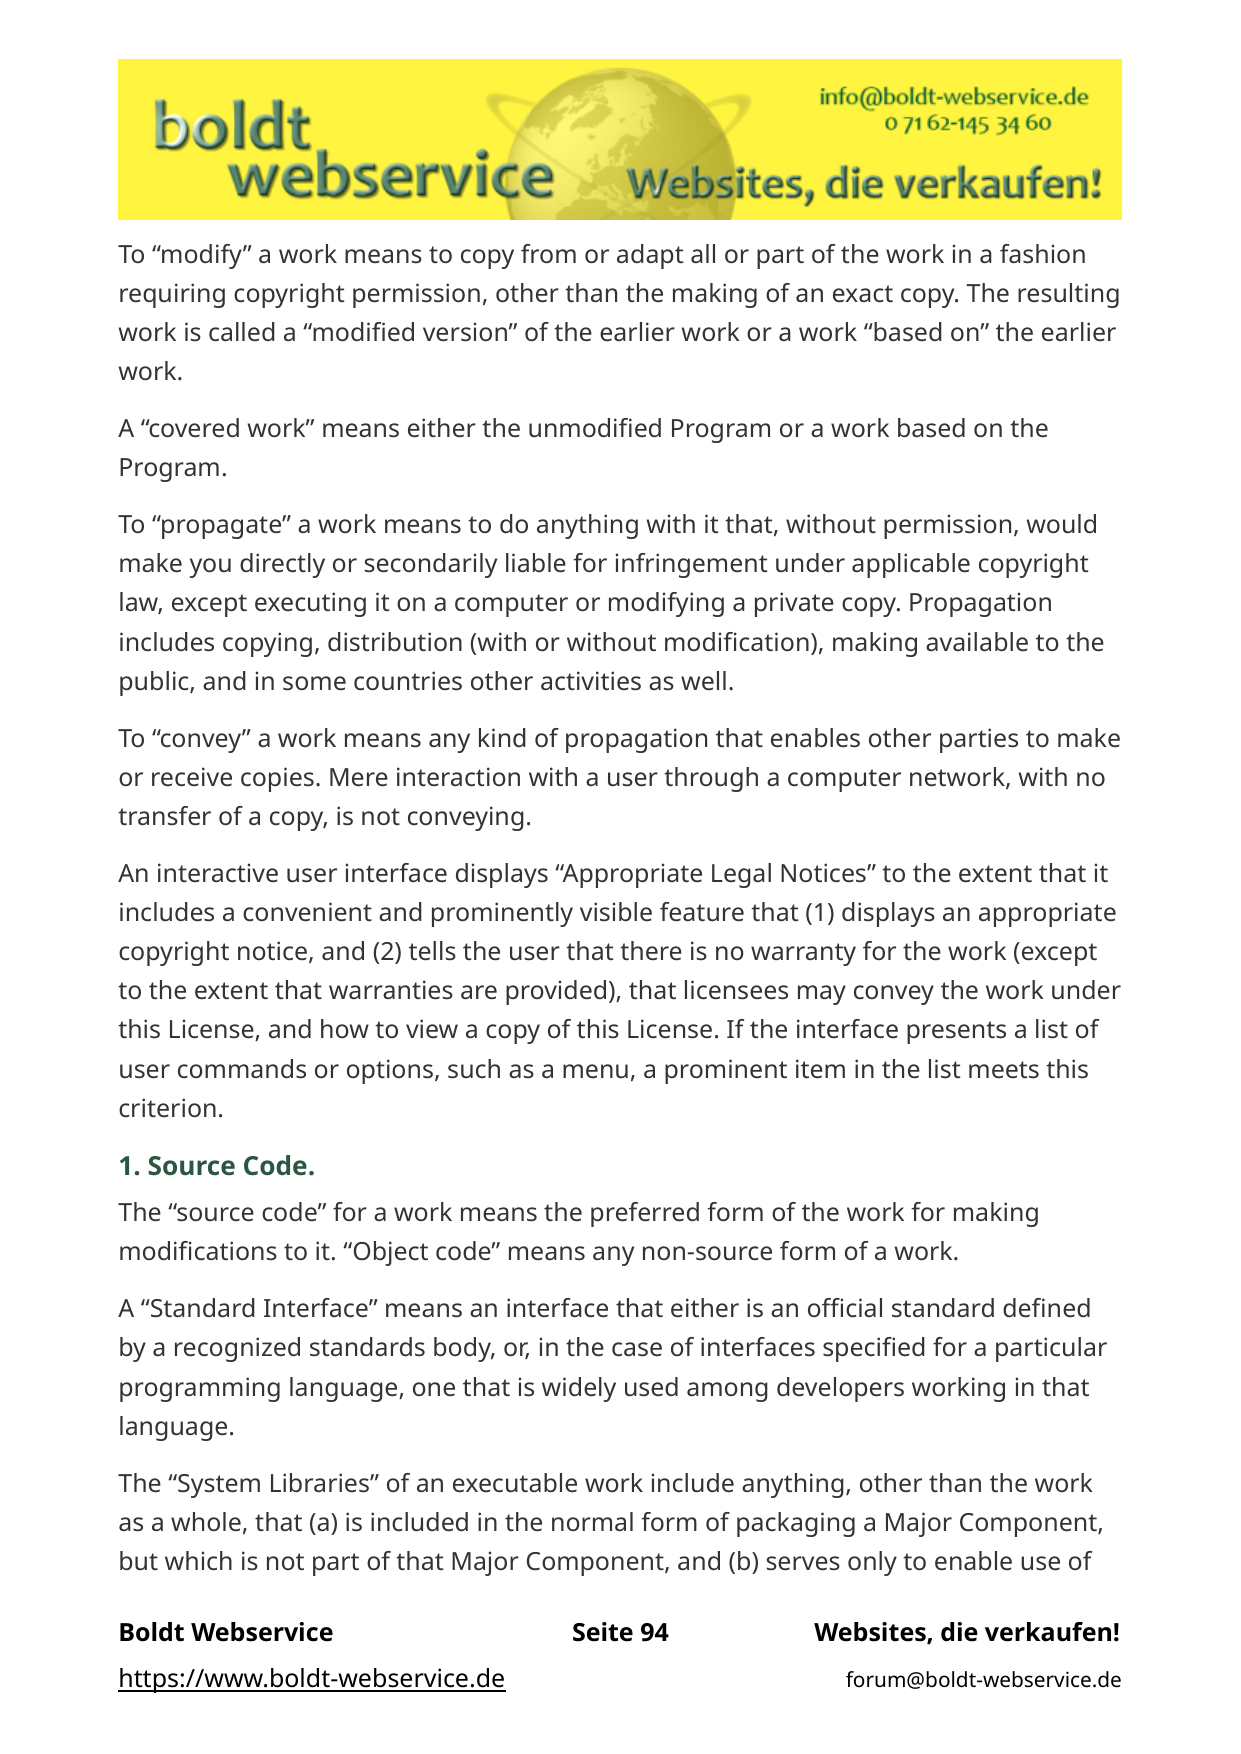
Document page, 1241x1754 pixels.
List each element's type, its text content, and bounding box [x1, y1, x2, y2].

picture [118, 59, 1123, 220]
text To “convey” a work means any kind of propagation that enables other parties to make or receive copies. Mere interaction with a user through a computer network, with no transfer of a copy, is not conveying. [118, 720, 1122, 833]
text To “propagate” a work means to do anything with it that, without permission, would make you directly or secondarily liable for infringement under applicable copyright law, except executing it on a computer or modifying a private copy. Propagation includes copying, distribution (with or without modification), making available to the public, and in some countries other activities as well. [118, 507, 1122, 697]
subtitle 1. Source Code. [118, 1147, 1122, 1183]
text The “System Libraries” of an executable work include anything, other than the work as a whole, that (a) is included in the normal form of packaging a Major Component, but which is not part of that Major Component, and (b) serves only to enable use of [118, 1465, 1122, 1578]
text A “covered work” means either the unmodified Program or a work based on the Program. [118, 411, 1122, 484]
text An interactive user interface displays “Appropriate Legal Notices” to the extent that it includes a convenient and prominently visible feature that (1) displays an appropriate copyright notice, and (2) tells the user that there is no warranty for the work (except to the extent that warranties are provided), that licensees may convey the work under this License, and how to view a copy of this License. If the interface presents a list of user commands or options, such as a menu, a prominent item in the list meets this criterion. [118, 855, 1122, 1124]
text To “modify” a work means to copy from or adapt all or part of the work in a fashion requiring copyright permission, other than the making of an exact copy. The resulting work is called a “modified version” of the earlier work or a work “based on” the earlier work. [118, 236, 1122, 388]
text The “source code” for a work means the preferred form of the work for making modifications to it. “Object code” means any non-source form of a work. [118, 1195, 1122, 1268]
text A “Standard Interface” means an interface that either is an official standard defined by a recognized standards body, or, in the case of interfaces specified for a particular programming language, one that is widely used among developers working in that language. [118, 1291, 1122, 1442]
